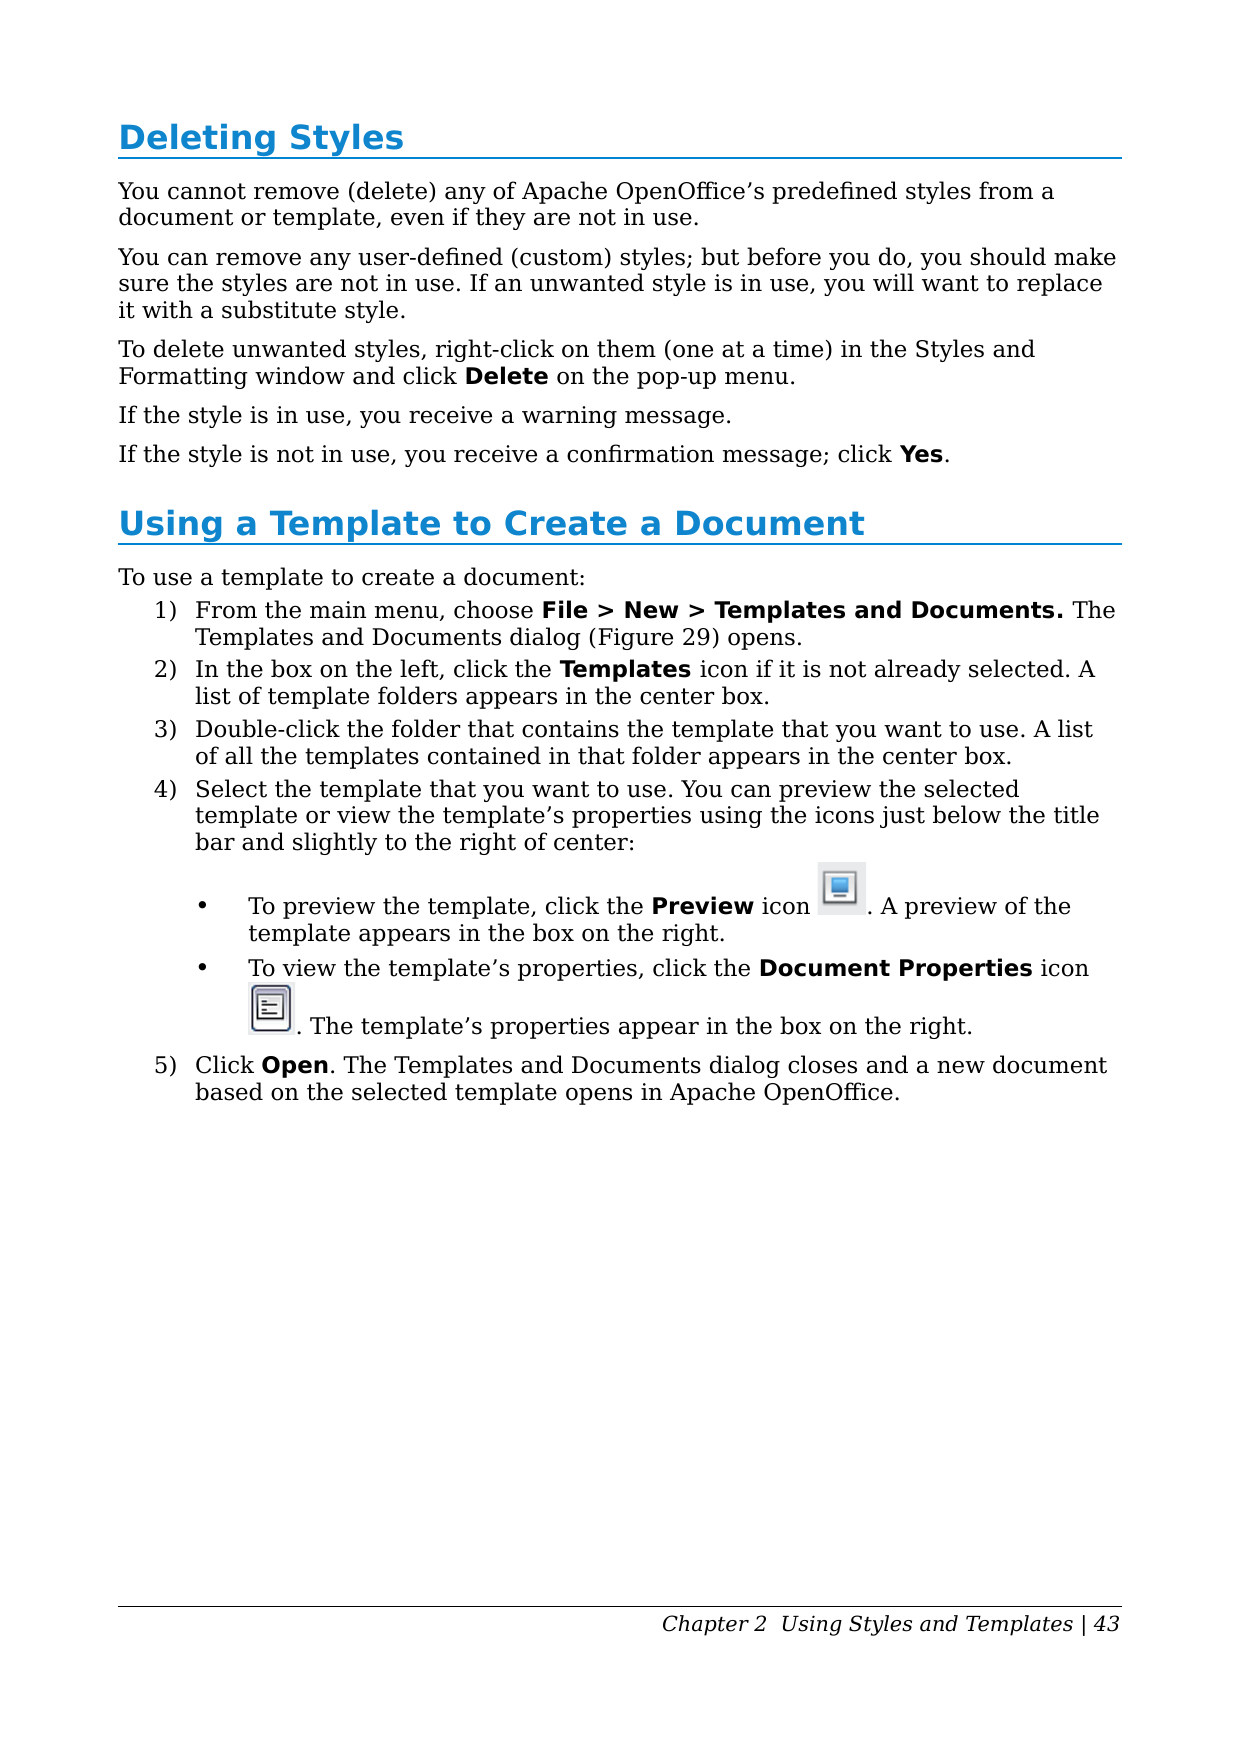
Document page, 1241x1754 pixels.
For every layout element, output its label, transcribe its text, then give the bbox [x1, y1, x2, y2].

text If the style is in use, you receive a warning message. [118, 402, 1122, 429]
list To preview the template, click the Preview icon . A preview of the template appears in the box on the right. [195, 862, 1122, 947]
list From the main menu, choose File > New > Templates and Documents. The Templates and Documents dialog (Figure 29) opens. [177, 597, 1122, 650]
picture [817, 862, 867, 915]
text You cannot remove (delete) any of Apache OpenOffice’s predefined styles from a document or template, even if they are not in use. [118, 178, 1122, 231]
subtitle Deleting Styles [118, 118, 1122, 157]
list Select the template that you want to use. You can preview the selected template or view the template’s properties using the icons just below the title bar and slightly to the right of center: [177, 776, 1122, 856]
list To view the template’s properties, click the Document Properties icon . The template’s properties appear in the box on the right. [195, 953, 1122, 1040]
subtitle Using a Template to Create a Document [118, 504, 1122, 543]
list Click Open. The Templates and Documents dialog closes and a new document based on the selected template opens in Apache OpenOffice. [177, 1052, 1122, 1106]
picture [248, 982, 296, 1035]
text If the style is not in use, you receive a confirmation message; click Yes. [118, 441, 1122, 468]
list To use a template to create a document: [118, 564, 1122, 591]
list In the box on the left, click the Templates icon if it is not already selected. A list of template folders appears in the center box. [177, 657, 1122, 710]
list Double-click the folder that contains the template that you want to use. A list of all the templates contained in that folder appears in the center box. [177, 716, 1122, 769]
text You can remove any user-defined (custom) styles; but before you do, you should make sure the styles are not in use. If an unwanted style is in use, you will want to replace it with a substitute style. [118, 244, 1122, 324]
text To delete unwanted styles, right-click on them (one at a time) in the Styles and Formatting window and click Delete on the pop-up menu. [118, 336, 1122, 389]
